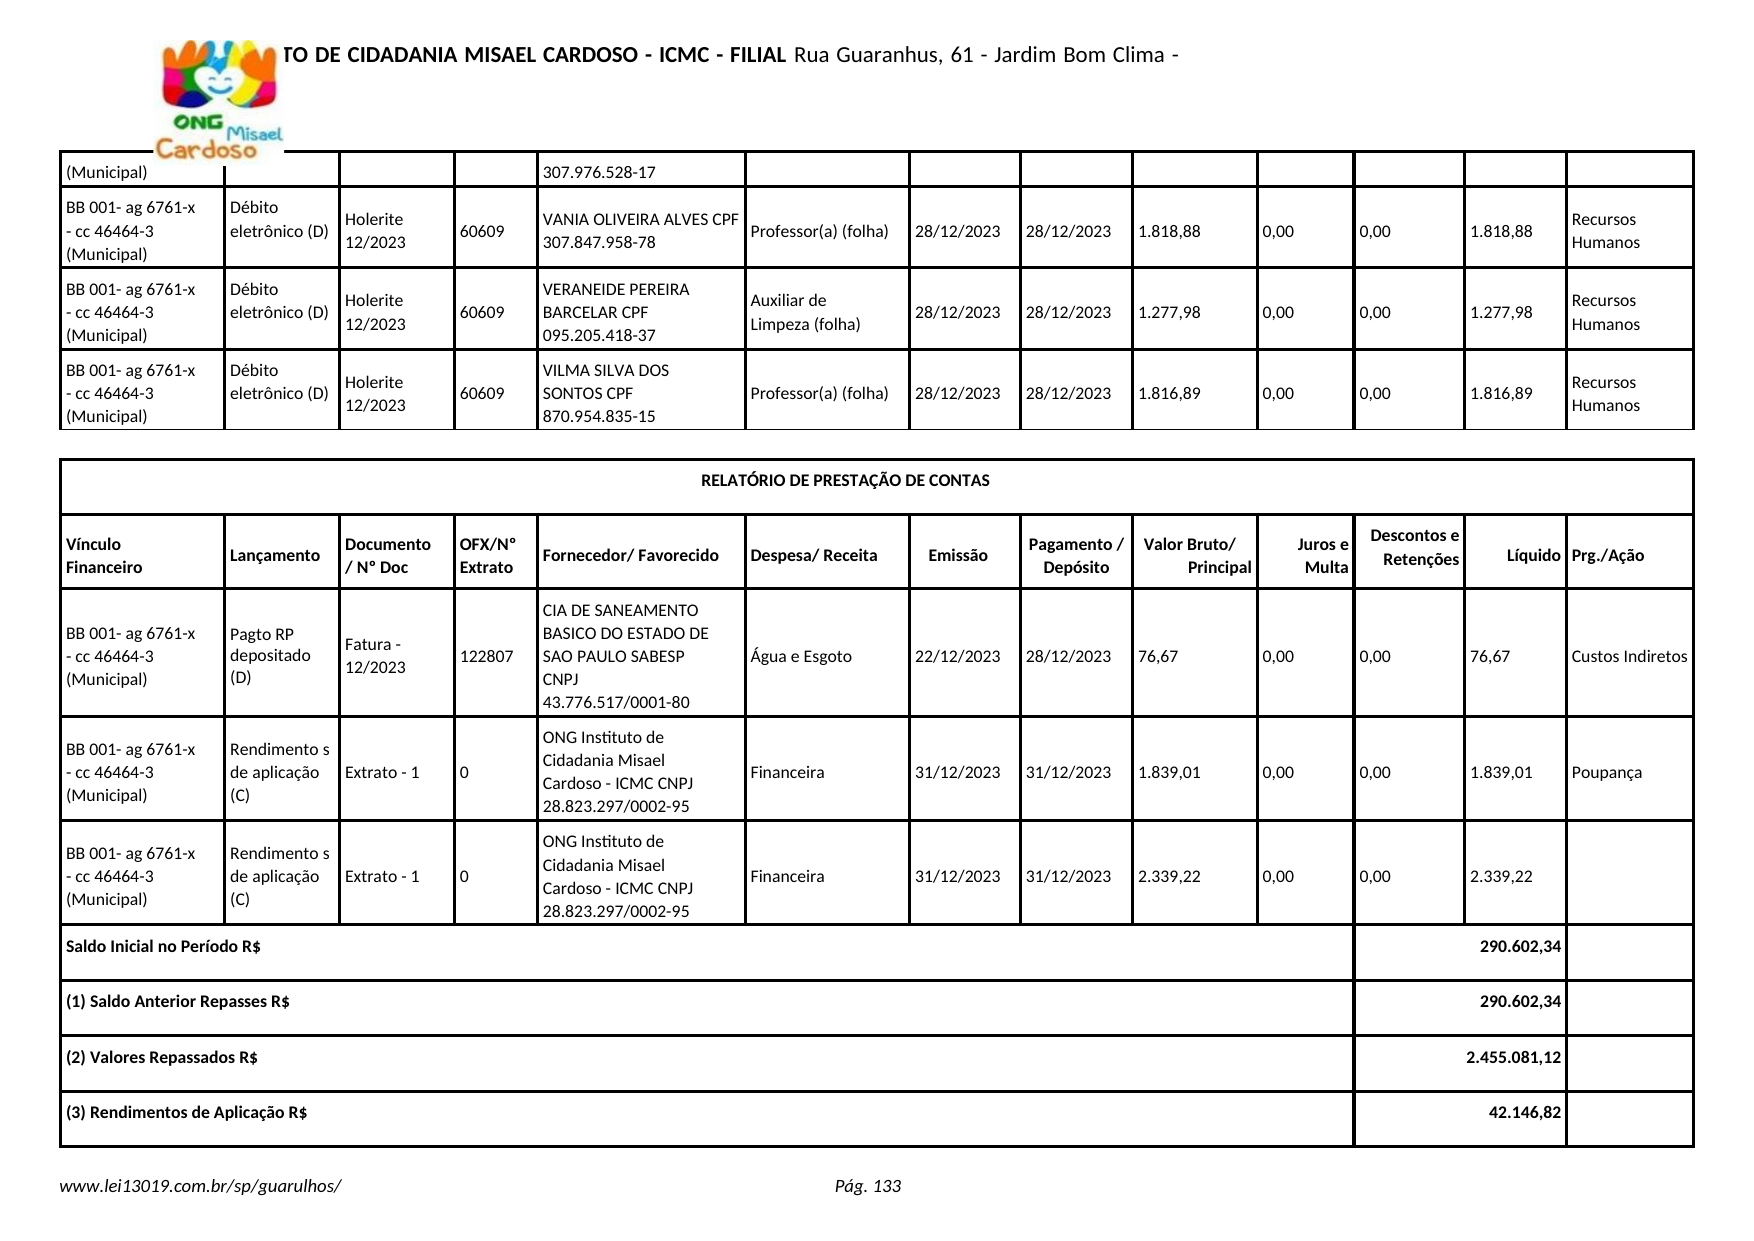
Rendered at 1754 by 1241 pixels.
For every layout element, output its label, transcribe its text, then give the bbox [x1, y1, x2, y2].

table_cell 1.816,89 [1134, 351, 1256, 429]
table_cell 28/12/2023 [911, 351, 1019, 429]
table_cell 28/12/2023 [1022, 269, 1131, 347]
table_cell Pagto RP depositado (D) [226, 590, 338, 714]
table_cell Juros e Multa [1259, 516, 1352, 587]
table_cell [1466, 153, 1565, 185]
table_cell Extrato - 1 [341, 718, 453, 819]
table_cell 122807 [456, 590, 536, 714]
table_cell 0,00 [1356, 351, 1463, 429]
table_cell 0,00 [1259, 718, 1352, 819]
table_cell [1568, 1037, 1692, 1089]
table_cell Líquido [1466, 516, 1565, 587]
table_cell Professor(a) (folha) [747, 351, 908, 429]
table_cell 0,00 [1356, 590, 1463, 714]
table_cell Descontos e Retenções [1356, 516, 1463, 587]
table_cell [1356, 153, 1463, 185]
table_cell 1.818,88 [1466, 188, 1565, 266]
table_cell 0,00 [1259, 590, 1352, 714]
table_cell OFX/Nº Extrato [456, 516, 536, 587]
table_cell 60609 [456, 351, 536, 429]
table_cell 31/12/2023 [911, 822, 1019, 923]
table_cell Fornecedor/ Favorecido [539, 516, 744, 587]
table_cell 0,00 [1356, 269, 1463, 347]
table_cell (1) Saldo Anterior Repasses R$ [62, 982, 1257, 1034]
table_cell [1134, 153, 1256, 185]
table_cell Débito eletrônico (D) [226, 269, 338, 347]
table_cell [1568, 822, 1692, 923]
table_cell 0,00 [1259, 269, 1352, 347]
table_cell Professor(a) (folha) [747, 188, 908, 266]
table_cell 0,00 [1259, 188, 1352, 266]
table_cell 0 [456, 822, 536, 923]
table_cell ONG Instituto de Cidadania Misael Cardoso - ICMC CNPJ 28.823.297/0002-95 [539, 822, 744, 923]
table_cell Prg./Ação [1568, 516, 1692, 587]
table_cell [911, 153, 1019, 185]
table_cell 22/12/2023 [911, 590, 1019, 714]
table_cell [1257, 982, 1352, 1034]
table_cell 28/12/2023 [1022, 590, 1131, 714]
table_cell 0,00 [1259, 351, 1352, 429]
table_cell 28/12/2023 [911, 269, 1019, 347]
table_cell CIA DE SANEAMENTO BASICO DO ESTADO DE SAO PAULO SABESP CNPJ 43.776.517/0001-80 [539, 590, 744, 714]
table_cell 1.277,98 [1466, 269, 1565, 347]
table_cell 2.339,22 [1134, 822, 1256, 923]
table_cell 0,00 [1356, 718, 1463, 819]
table_cell 42.146,82 [1356, 1093, 1565, 1145]
table_cell [1568, 1093, 1692, 1145]
table_cell Valor Bruto/ Principal [1134, 516, 1256, 587]
table_cell 31/12/2023 [1022, 822, 1131, 923]
table_cell Débito eletrônico (D) [226, 188, 338, 266]
table_cell Débito eletrônico (D) [226, 351, 338, 429]
table_cell 1.839,01 [1466, 718, 1565, 819]
table_cell (2) Valores Repassados R$ [62, 1037, 1257, 1089]
table_cell 31/12/2023 [1022, 718, 1131, 819]
table_cell [341, 153, 453, 185]
table_cell [456, 153, 536, 185]
table_cell Financeira [747, 718, 908, 819]
table_cell 2.455.081,12 [1356, 1037, 1565, 1089]
table_cell 76,67 [1134, 590, 1256, 714]
table_cell 290.602,34 [1356, 982, 1565, 1034]
table_cell Despesa/ Receita [747, 516, 908, 587]
table_cell Auxiliar de Limpeza (folha) [747, 269, 908, 347]
table_cell 307.976.528-17 [539, 153, 744, 185]
table_cell VILMA SILVA DOS SONTOS CPF 870.954.835-15 [539, 351, 744, 429]
table_cell Holerite 12/2023 [341, 351, 453, 429]
table_cell 0,00 [1259, 822, 1352, 923]
table_cell (3) Rendimentos de Aplicação R$ [62, 1093, 1257, 1145]
table_header [1257, 461, 1692, 513]
table_cell 1.818,88 [1134, 188, 1256, 266]
table_cell Água e Esgoto [747, 590, 908, 714]
table_cell [1257, 1093, 1352, 1145]
table_cell [1257, 926, 1352, 979]
table_cell VERANEIDE PEREIRA BARCELAR CPF 095.205.418-37 [539, 269, 744, 347]
table_cell Poupança [1568, 718, 1692, 819]
table_cell Recursos Humanos [1568, 351, 1692, 429]
table_cell Fatura - 12/2023 [341, 590, 453, 714]
table_cell BB 001- ag 6761-x - cc 46464-3 (Municipal) [62, 269, 223, 347]
table_cell VANIA OLIVEIRA ALVES CPF 307.847.958-78 [539, 188, 744, 266]
table_cell [747, 153, 908, 185]
table_cell Recursos Humanos [1568, 269, 1692, 347]
table_cell 290.602,34 [1356, 926, 1565, 979]
table_cell 60609 [456, 269, 536, 347]
table_cell Rendimento s de aplicação (C) [226, 822, 338, 923]
table_cell Pagamento / Depósito [1022, 516, 1131, 587]
table_cell 60609 [456, 188, 536, 266]
table_cell 28/12/2023 [911, 188, 1019, 266]
table_cell 28/12/2023 [1022, 188, 1131, 266]
table_cell 76,67 [1466, 590, 1565, 714]
table_cell 31/12/2023 [911, 718, 1019, 819]
table_cell Holerite 12/2023 [341, 269, 453, 347]
table_cell [1257, 1037, 1352, 1089]
table_cell BB 001- ag 6761-x - cc 46464-3 (Municipal) [62, 188, 223, 266]
table_cell [1259, 153, 1352, 185]
table_header RELATÓRIO DE PRESTAÇÃO DE CONTAS [62, 461, 1257, 513]
table_cell 2.339,22 [1466, 822, 1565, 923]
table_cell Holerite 12/2023 [341, 188, 453, 266]
table_cell Extrato - 1 [341, 822, 453, 923]
table_cell 1.277,98 [1134, 269, 1256, 347]
table_cell 0 [456, 718, 536, 819]
table_cell 28/12/2023 [1022, 351, 1131, 429]
table_cell Emissão [911, 516, 1019, 587]
table_cell 0,00 [1356, 188, 1463, 266]
table_cell [1568, 153, 1692, 185]
table_cell BB 001- ag 6761-x - cc 46464-3 (Municipal) [62, 351, 223, 429]
table_cell [1568, 982, 1692, 1034]
table_cell Rendimento s de aplicação (C) [226, 718, 338, 819]
table_cell Financeira [747, 822, 908, 923]
table_cell Saldo Inicial no Período R$ [62, 926, 1257, 979]
table_cell [1568, 926, 1692, 979]
table_cell ONG Instituto de Cidadania Misael Cardoso - ICMC CNPJ 28.823.297/0002-95 [539, 718, 744, 819]
table_cell BB 001- ag 6761-x - cc 46464-3 (Municipal) [62, 822, 223, 923]
table_cell [1022, 153, 1131, 185]
table_cell Lançamento [226, 516, 338, 587]
table_cell [226, 153, 338, 185]
table_cell 0,00 [1356, 822, 1463, 923]
table_cell Documento / Nº Doc [341, 516, 453, 587]
table_cell Custos Indiretos [1568, 590, 1692, 714]
table_cell (Municipal) [62, 153, 223, 185]
table_cell BB 001- ag 6761-x - cc 46464-3 (Municipal) [62, 718, 223, 819]
table_cell 1.816,89 [1466, 351, 1565, 429]
table_cell Recursos Humanos [1568, 188, 1692, 266]
table_cell 1.839,01 [1134, 718, 1256, 819]
table_cell BB 001- ag 6761-x - cc 46464-3 (Municipal) [62, 590, 223, 714]
table_cell Vínculo Financeiro [62, 516, 223, 587]
